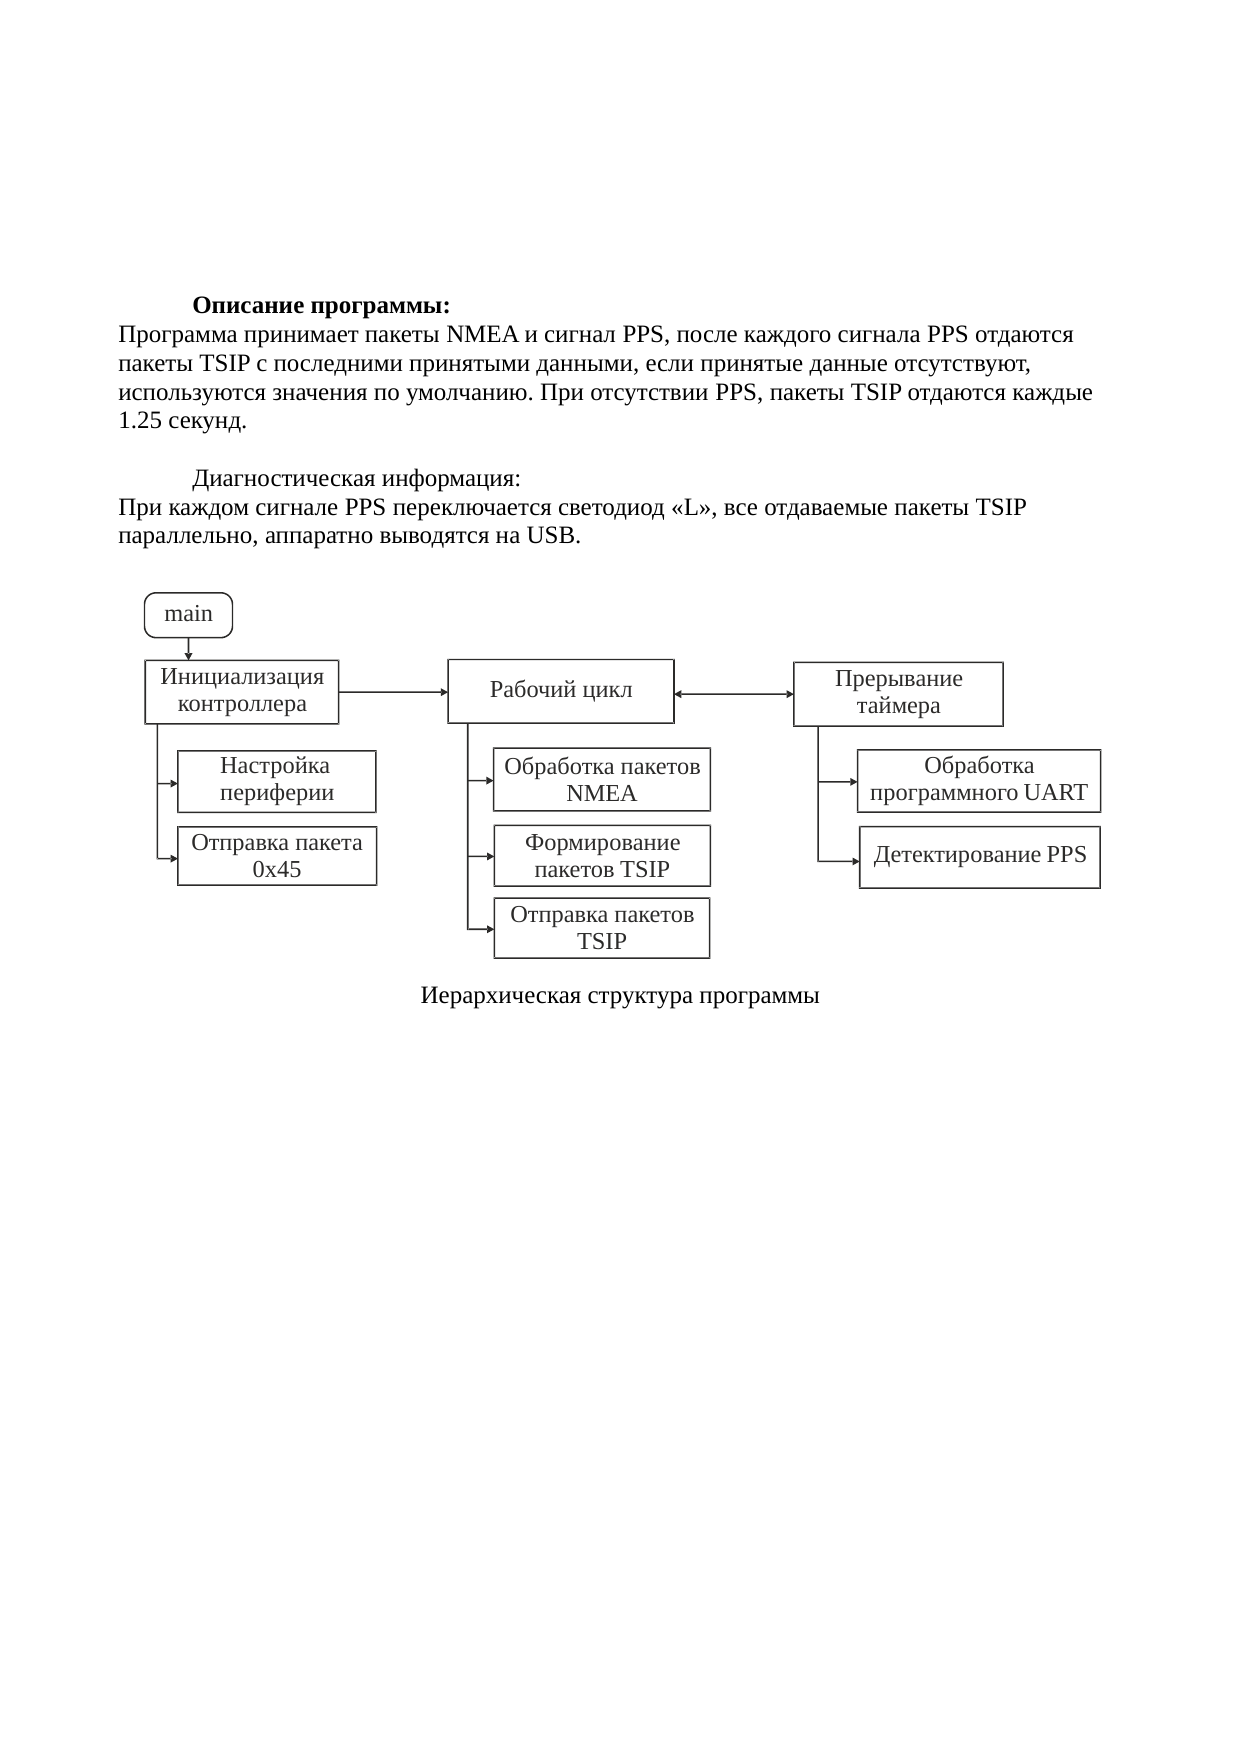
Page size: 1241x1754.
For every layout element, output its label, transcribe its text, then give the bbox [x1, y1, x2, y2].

text Диагностическая информация: [118, 463, 1122, 492]
text Программа принимает пакеты NMEA и сигнал PPS, после каждого сигнала PPS отдаются пакеты TSIP с последними принятыми данными, если принятые данные отсутствуют, используются значения по умолчанию. При отсутствии PPS, пакеты TSIP отдаются каждые 1.25 секунд. [118, 319, 1122, 434]
text Описание программы: [118, 291, 1122, 319]
text Иерархическая структура программы [118, 578, 1122, 1009]
text При каждом сигнале PPS переключается светодиод «L», все отдаваемые пакеты TSIP параллельно, аппаратно выводятся на USB. [118, 492, 1122, 549]
